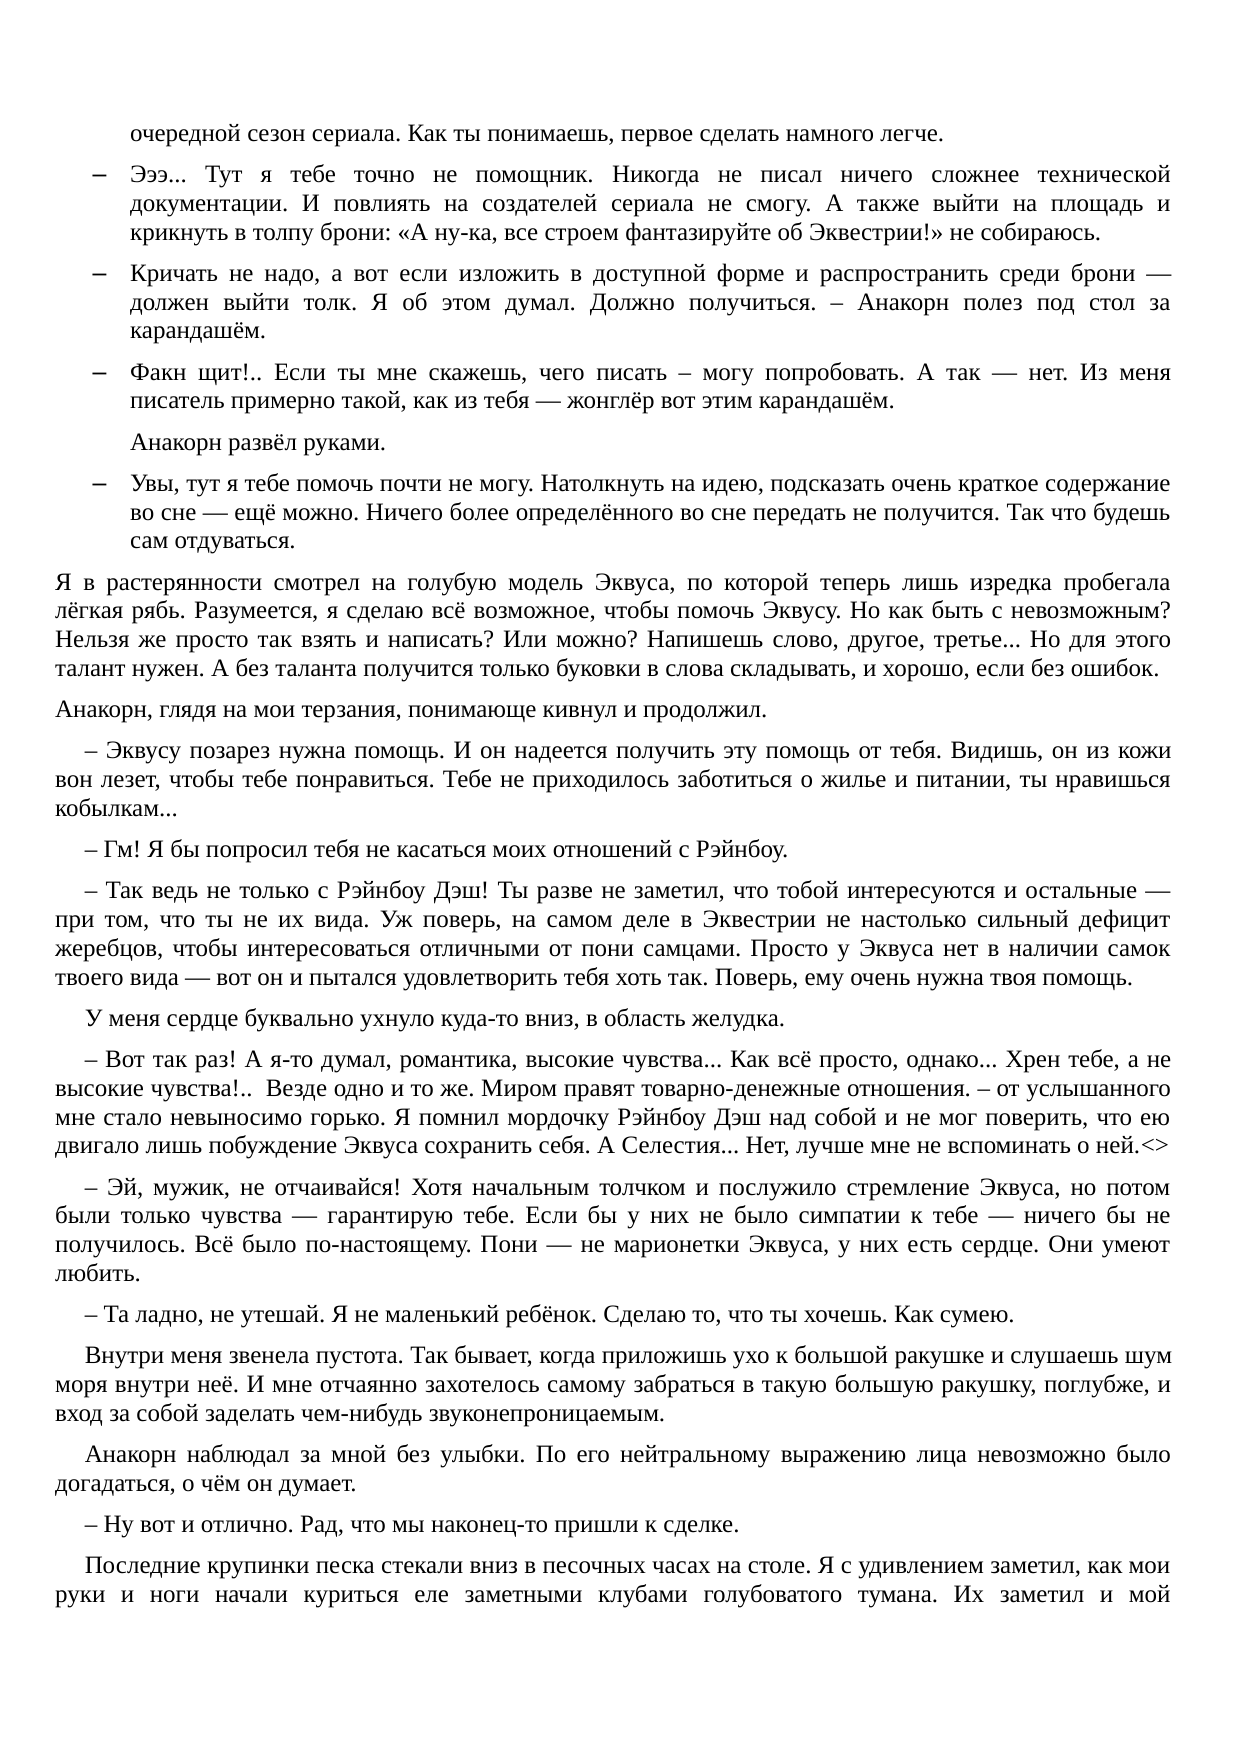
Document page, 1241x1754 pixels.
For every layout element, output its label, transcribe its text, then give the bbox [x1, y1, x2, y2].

text – Та ладно, не утешай. Я не маленький ребёнок. Сделаю то, что ты хочешь. Как сумею. [55, 1299, 1172, 1328]
list Анакорн развёл руками. [92, 427, 1172, 456]
list Эээ... Тут я тебе точно не помощник. Никогда не писал ничего сложнее технической документации. И повлиять на создателей сериала не смогу. А также выйти на площадь и крикнуть в толпу брони: «А ну-ка, все строем фантазируйте об Эквестрии!» не собираюсь. [92, 159, 1172, 246]
list Кричать не надо, а вот если изложить в доступной форме и распространить среди брони — должен выйти толк. Я об этом думал. Должно получиться. – Анакорн полез под стол за карандашём. [92, 258, 1172, 344]
text – Эй, мужик, не отчаивайся! Хотя начальным толчком и послужило стремление Эквуса, но потом были только чувства — гарантирую тебе. Если бы у них не было симпатии к тебе — ничего бы не получилось. Всё было по-настоящему. Пони — не марионетки Эквуса, у них есть сердце. Они умеют любить. [55, 1172, 1172, 1287]
text – Так ведь не только с Рэйнбоу Дэш! Ты разве не заметил, что тобой интересуются и остальные — при том, что ты не их вида. Уж поверь, на самом деле в Эквестрии не настолько сильный дефицит жеребцов, чтобы интересоваться отличными от пони самцами. Просто у Эквуса нет в наличии самок твоего вида — вот он и пытался удовлетворить тебя хоть так. Поверь, ему очень нужна твоя помощь. [55, 876, 1172, 991]
text – Ну вот и отлично. Рад, что мы наконец-то пришли к сделке. [55, 1509, 1172, 1538]
text Внутри меня звенела пустота. Так бывает, когда приложишь ухо к большой ракушке и слушаешь шум моря внутри неё. И мне отчаянно захотелось самому забраться в такую большую ракушку, поглубже, и вход за собой заделать чем-нибудь звуконепроницаемым. [55, 1341, 1172, 1427]
list Факн щит!.. Если ты мне скажешь, чего писать – могу попробовать. А так — нет. Из меня писатель примерно такой, как из тебя — жонглёр вот этим карандашём. [92, 357, 1172, 414]
text – Гм! Я бы попросил тебя не касаться моих отношений с Рэйнбоу. [55, 834, 1172, 863]
text – Вот так раз! А я-то думал, романтика, высокие чувства... Как всё просто, однако... Хрен тебе, а не высокие чувства!.. Везде одно и то же. Миром правят товарно-денежные отношения. – от услышанного мне стало невыносимо горько. Я помнил мордочку Рэйнбоу Дэш над собой и не мог поверить, что ею двигало лишь побуждение Эквуса сохранить себя. А Селестия... Нет, лучше мне не вспоминать о ней.<> [55, 1044, 1172, 1159]
text У меня сердце буквально ухнуло куда-то вниз, в область желудка. [55, 1003, 1172, 1032]
list очередной сезон сериала. Как ты понимаешь, первое сделать намного легче. [92, 118, 1172, 147]
text Анакорн наблюдал за мной без улыбки. По его нейтральному выражению лица невозможно было догадаться, о чём он думает. [55, 1439, 1172, 1497]
text – Эквусу позарез нужна помощь. И он надеется получить эту помощь от тебя. Видишь, он из кожи вон лезет, чтобы тебе понравиться. Тебе не приходилось заботиться о жилье и питании, ты нравишься кобылкам... [55, 736, 1172, 822]
text Анакорн, глядя на мои терзания, понимающе кивнул и продолжил. [55, 694, 1172, 723]
text Я в растерянности смотрел на голубую модель Эквуса, по которой теперь лишь изредка пробегала лёгкая рябь. Разумеется, я сделаю всё возможное, чтобы помочь Эквусу. Но как быть с невозможным? Нельзя же просто так взять и написать? Или можно? Напишешь слово, другое, третье... Но для этого талант нужен. А без таланта получится только буковки в слова складывать, и хорошо, если без ошибок. [55, 567, 1172, 682]
list Увы, тут я тебе помочь почти не могу. Натолкнуть на идею, подсказать очень краткое содержание во сне — ещё можно. Ничего более определённого во сне передать не получится. Так что будешь сам отдуваться. [92, 468, 1172, 554]
text Последние крупинки песка стекали вниз в песочных часах на столе. Я с удивлением заметил, как мои руки и ноги начали куриться еле заметными клубами голубоватого тумана. Их заметил и мой [55, 1551, 1172, 1608]
